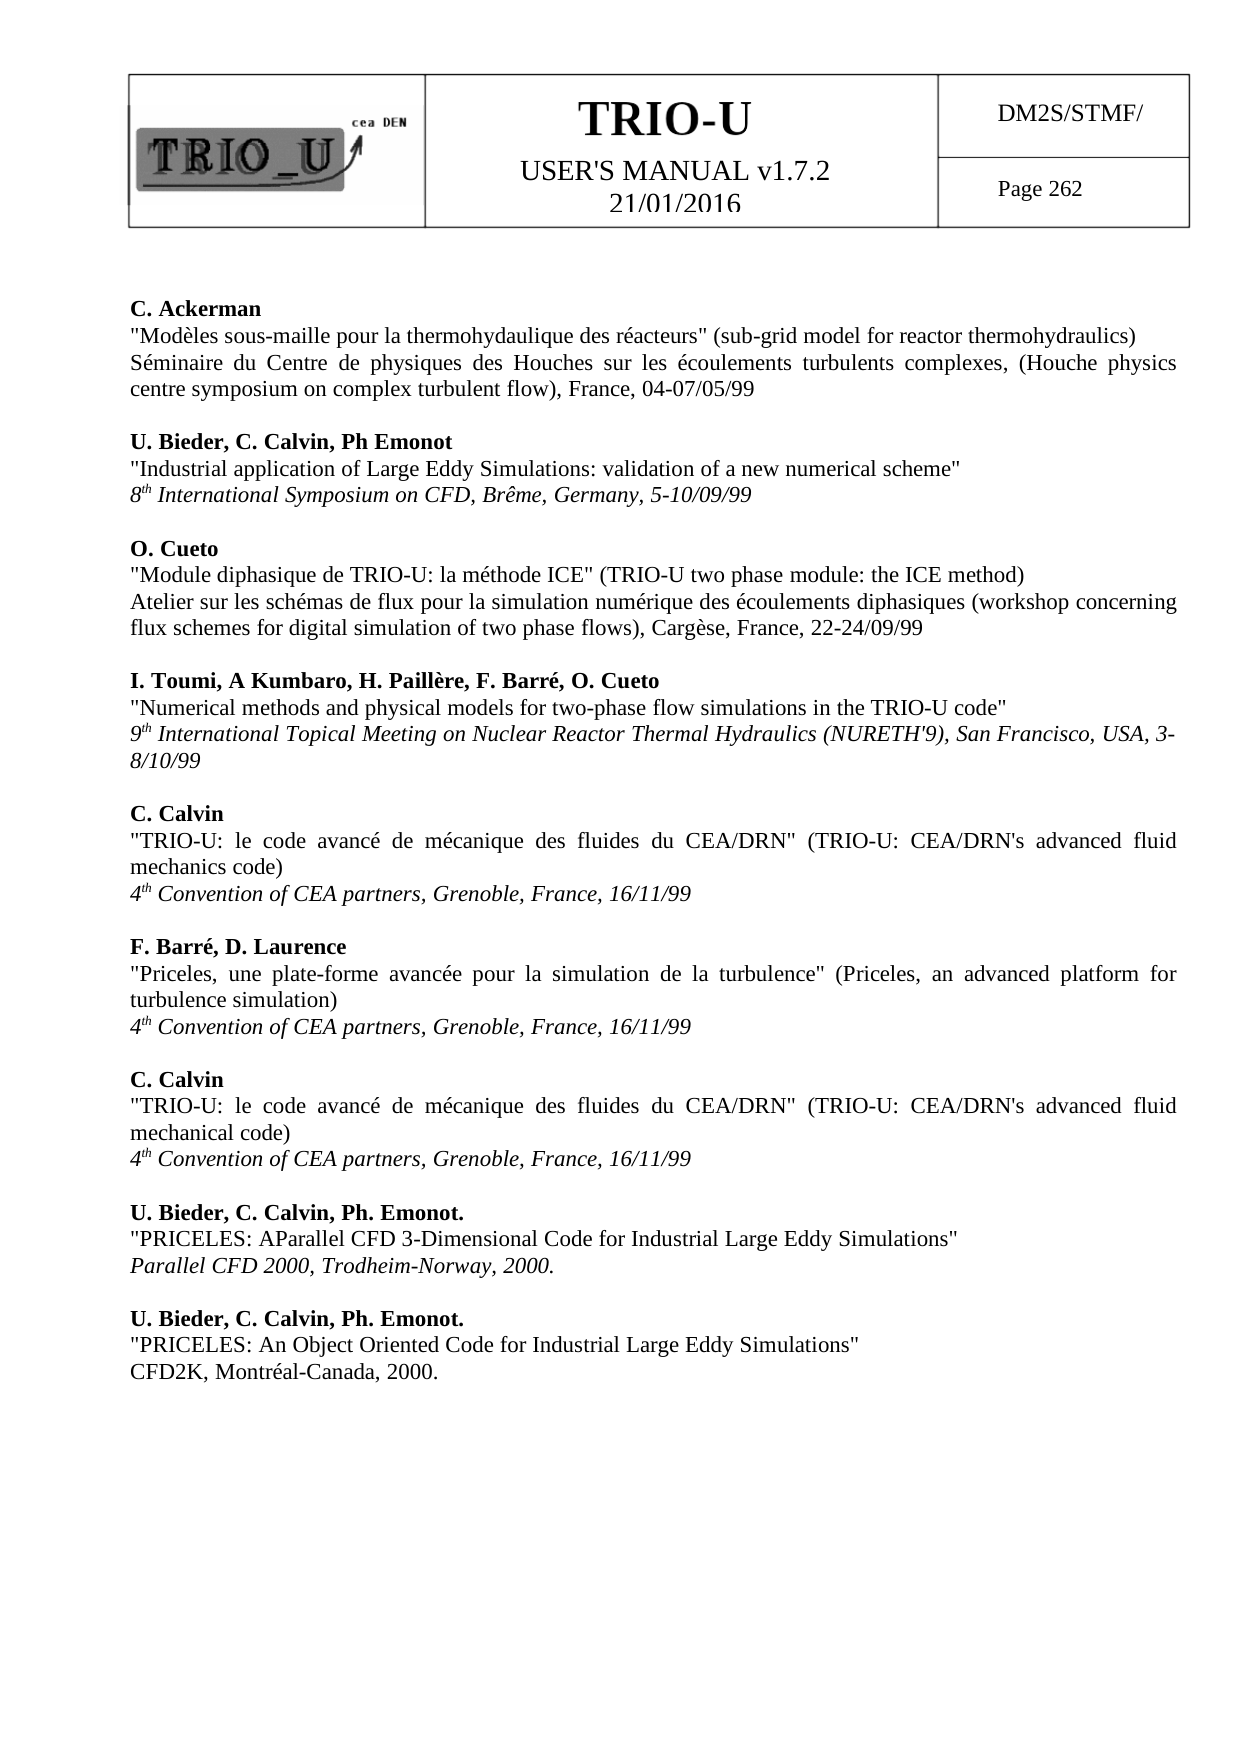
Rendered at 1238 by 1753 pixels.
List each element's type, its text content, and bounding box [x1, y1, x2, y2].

text U. Bieder, C. Calvin, Ph. Emonot. [130, 1305, 1178, 1331]
text 4th Convention of CEA partners, Grenoble, France, 16/11/99 [130, 1145, 1178, 1172]
text "Numerical methods and physical models for two-phase flow simulations in the TRIO-U code" [130, 694, 1178, 720]
text "Industrial application of Large Eddy Simulations: validation of a new numerical scheme" [130, 455, 1178, 481]
text I. Toumi, A Kumbaro, H. Paillère, F. Barré, O. Cueto [130, 667, 1178, 694]
text Atelier sur les schémas de flux pour la simulation numérique des écoulements diphasiques (workshop concerning flux schemes for digital simulation of two phase flows), Cargèse, France, 22-24/09/99 [130, 587, 1178, 641]
text F. Barré, D. Laurence [130, 933, 1178, 959]
text C. Ackerman [130, 295, 1178, 322]
text "Priceles, une plate-forme avancée pour la simulation de la turbulence" (Priceles, an advanced platform for turbulence simulation) [130, 959, 1178, 1012]
text U. Bieder, C. Calvin, Ph Emonot [130, 428, 1178, 455]
text "PRICELES: An Object Oriented Code for Industrial Large Eddy Simulations" [130, 1331, 1178, 1358]
text "Module diphasique de TRIO-U: la méthode ICE" (TRIO-U two phase module: the ICE method) [130, 561, 1178, 587]
text C. Calvin [130, 1066, 1178, 1092]
text "TRIO-U: le code avancé de mécanique des fluides du CEA/DRN" (TRIO-U: CEA/DRN's advanced fluid mechanical code) [130, 1092, 1178, 1145]
text Séminaire du Centre de physiques des Houches sur les écoulements turbulents complexes, (Houche physics centre symposium on complex turbulent flow), France, 04-07/05/99 [130, 348, 1178, 402]
text O. Cueto [130, 534, 1178, 561]
text C. Calvin [130, 800, 1178, 827]
text 4th Convention of CEA partners, Grenoble, France, 16/11/99 [130, 1012, 1178, 1039]
text CFD2K, Montréal-Canada, 2000. [130, 1358, 1178, 1384]
text "TRIO-U: le code avancé de mécanique des fluides du CEA/DRN" (TRIO-U: CEA/DRN's advanced fluid mechanics code) [130, 827, 1178, 880]
text 4th Convention of CEA partners, Grenoble, France, 16/11/99 [130, 880, 1178, 906]
text Parallel CFD 2000, Trodheim-Norway, 2000. [130, 1252, 1178, 1278]
text U. Bieder, C. Calvin, Ph. Emonot. [130, 1198, 1178, 1225]
text "Modèles sous-maille pour la thermohydaulique des réacteurs" (sub-grid model for reactor thermohydraulics) [130, 322, 1178, 348]
text 9th International Topical Meeting on Nuclear Reactor Thermal Hydraulics (NURETH'9), San Francisco, USA, 3-8/10/99 [130, 720, 1178, 773]
text "PRICELES: AParallel CFD 3-Dimensional Code for Industrial Large Eddy Simulations" [130, 1225, 1178, 1252]
text 8th International Symposium on CFD, Brême, Germany, 5-10/09/99 [130, 481, 1178, 508]
